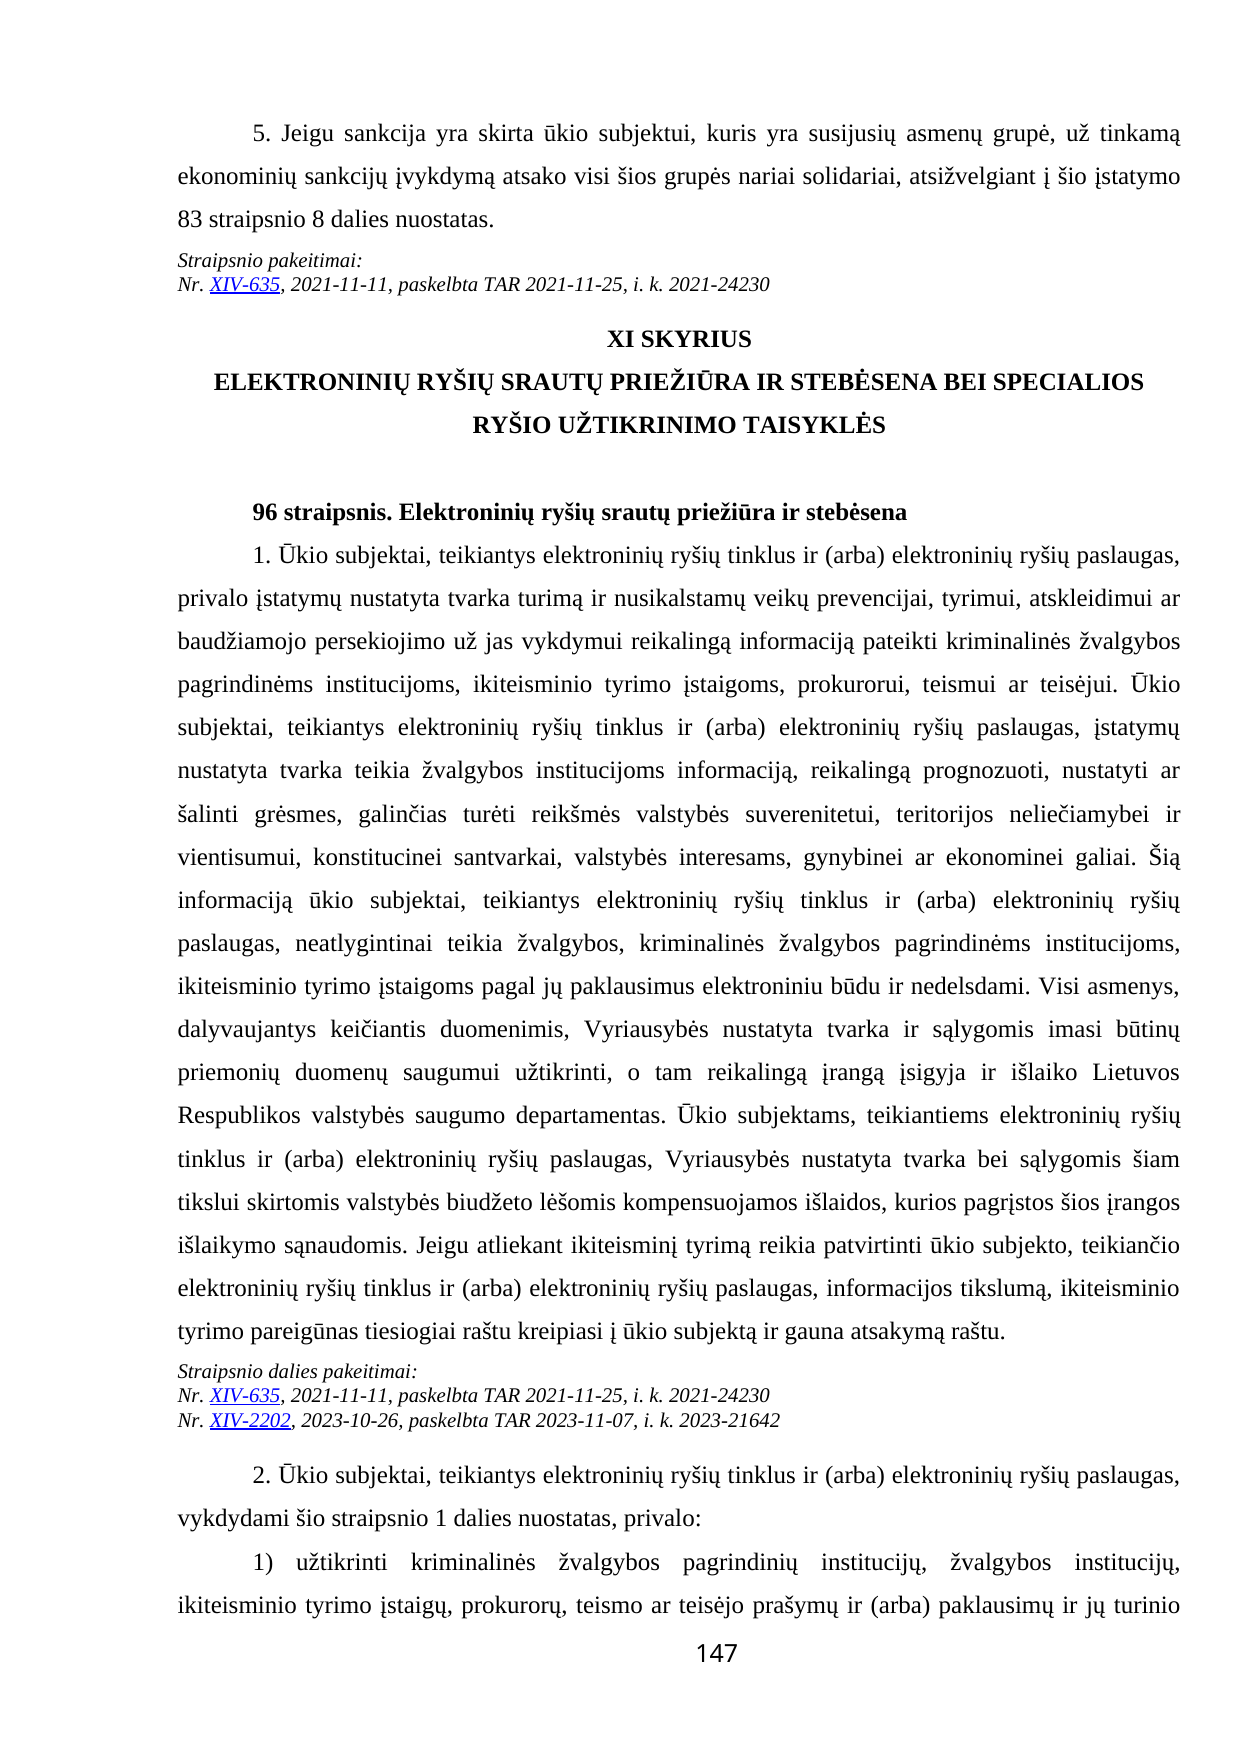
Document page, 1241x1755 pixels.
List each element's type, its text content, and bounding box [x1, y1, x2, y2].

text Straipsnio dalies pakeitimai: [177, 1359, 1181, 1383]
text Nr. XIV-635, 2021-11-11, paskelbta TAR 2021-11-25, i. k. 2021-24230 [177, 1383, 1181, 1407]
text XI SKYRIUS [177, 324, 1181, 353]
text 5. Jeigu sankcija yra skirta ūkio subjektui, kuris yra susijusių asmenų grupė, už tinkamą ekonominių sankcijų įvykdymą atsako visi šios grupės nariai solidariai, atsižvelgiant į šio įstatymo 83 straipsnio 8 dalies nuostatas. [177, 118, 1181, 233]
text 96 straipsnis. Elektroninių ryšių srautų priežiūra ir stebėsena [177, 497, 1181, 526]
text Nr. XIV-2202, 2023-10-26, paskelbta TAR 2023-11-07, i. k. 2023-21642 [177, 1407, 1181, 1432]
text 1. Ūkio subjektai, teikiantys elektroninių ryšių tinklus ir (arba) elektroninių ryšių paslaugas, privalo įstatymų nustatyta tvarka turimą ir nusikalstamų veikų prevencijai, tyrimui, atskleidimui ar baudžiamojo persekiojimo už jas vykdymui reikalingą informaciją pateikti kriminalinės žvalgybos pagrindinėms institucijoms, ikiteisminio tyrimo įstaigoms, prokurorui, teismui ar teisėjui. Ūkio subjektai, teikiantys elektroninių ryšių tinklus ir (arba) elektroninių ryšių paslaugas, įstatymų nustatyta tvarka teikia žvalgybos institucijoms informaciją, reikalingą prognozuoti, nustatyti ar šalinti grėsmes, galinčias turėti reikšmės valstybės suverenitetui, teritorijos neliečiamybei ir vientisumui, konstitucinei santvarkai, valstybės interesams, gynybinei ar ekonominei galiai. Šią informaciją ūkio subjektai, teikiantys elektroninių ryšių tinklus ir (arba) elektroninių ryšių paslaugas, neatlygintinai teikia žvalgybos, kriminalinės žvalgybos pagrindinėms institucijoms, ikiteisminio tyrimo įstaigoms pagal jų paklausimus elektroniniu būdu ir nedelsdami. Visi asmenys, dalyvaujantys keičiantis duomenimis, Vyriausybės nustatyta tvarka ir sąlygomis imasi būtinų priemonių duomenų saugumui užtikrinti, o tam reikalingą įrangą įsigyja ir išlaiko Lietuvos Respublikos valstybės saugumo departamentas. Ūkio subjektams, teikiantiems elektroninių ryšių tinklus ir (arba) elektroninių ryšių paslaugas, Vyriausybės nustatyta tvarka bei sąlygomis šiam tikslui skirtomis valstybės biudžeto lėšomis kompensuojamos išlaidos, kurios pagrįstos šios įrangos išlaikymo sąnaudomis. Jeigu atliekant ikiteisminį tyrimą reikia patvirtinti ūkio subjekto, teikiančio elektroninių ryšių tinklus ir (arba) elektroninių ryšių paslaugas, informacijos tikslumą, ikiteisminio tyrimo pareigūnas tiesiogiai raštu kreipiasi į ūkio subjektą ir gauna atsakymą raštu. [177, 540, 1181, 1345]
text 1) užtikrinti kriminalinės žvalgybos pagrindinių institucijų, žvalgybos institucijų, ikiteisminio tyrimo įstaigų, prokurorų, teismo ar teisėjo prašymų ir (arba) paklausimų ir jų turinio [177, 1547, 1181, 1618]
text Nr. XIV-635, 2021-11-11, paskelbta TAR 2021-11-25, i. k. 2021-24230 [177, 272, 1181, 296]
text ELEKTRONINIŲ RYŠIŲ SRAUTŲ PRIEŽIŪRA IR STEBĖSENA BEI SPECIALIOS RYŠIO UŽTIKRINIMO TAISYKLĖS [177, 367, 1181, 439]
text Straipsnio pakeitimai: [177, 247, 1181, 272]
text 2. Ūkio subjektai, teikiantys elektroninių ryšių tinklus ir (arba) elektroninių ryšių paslaugas, vykdydami šio straipsnio 1 dalies nuostatas, privalo: [177, 1460, 1181, 1532]
